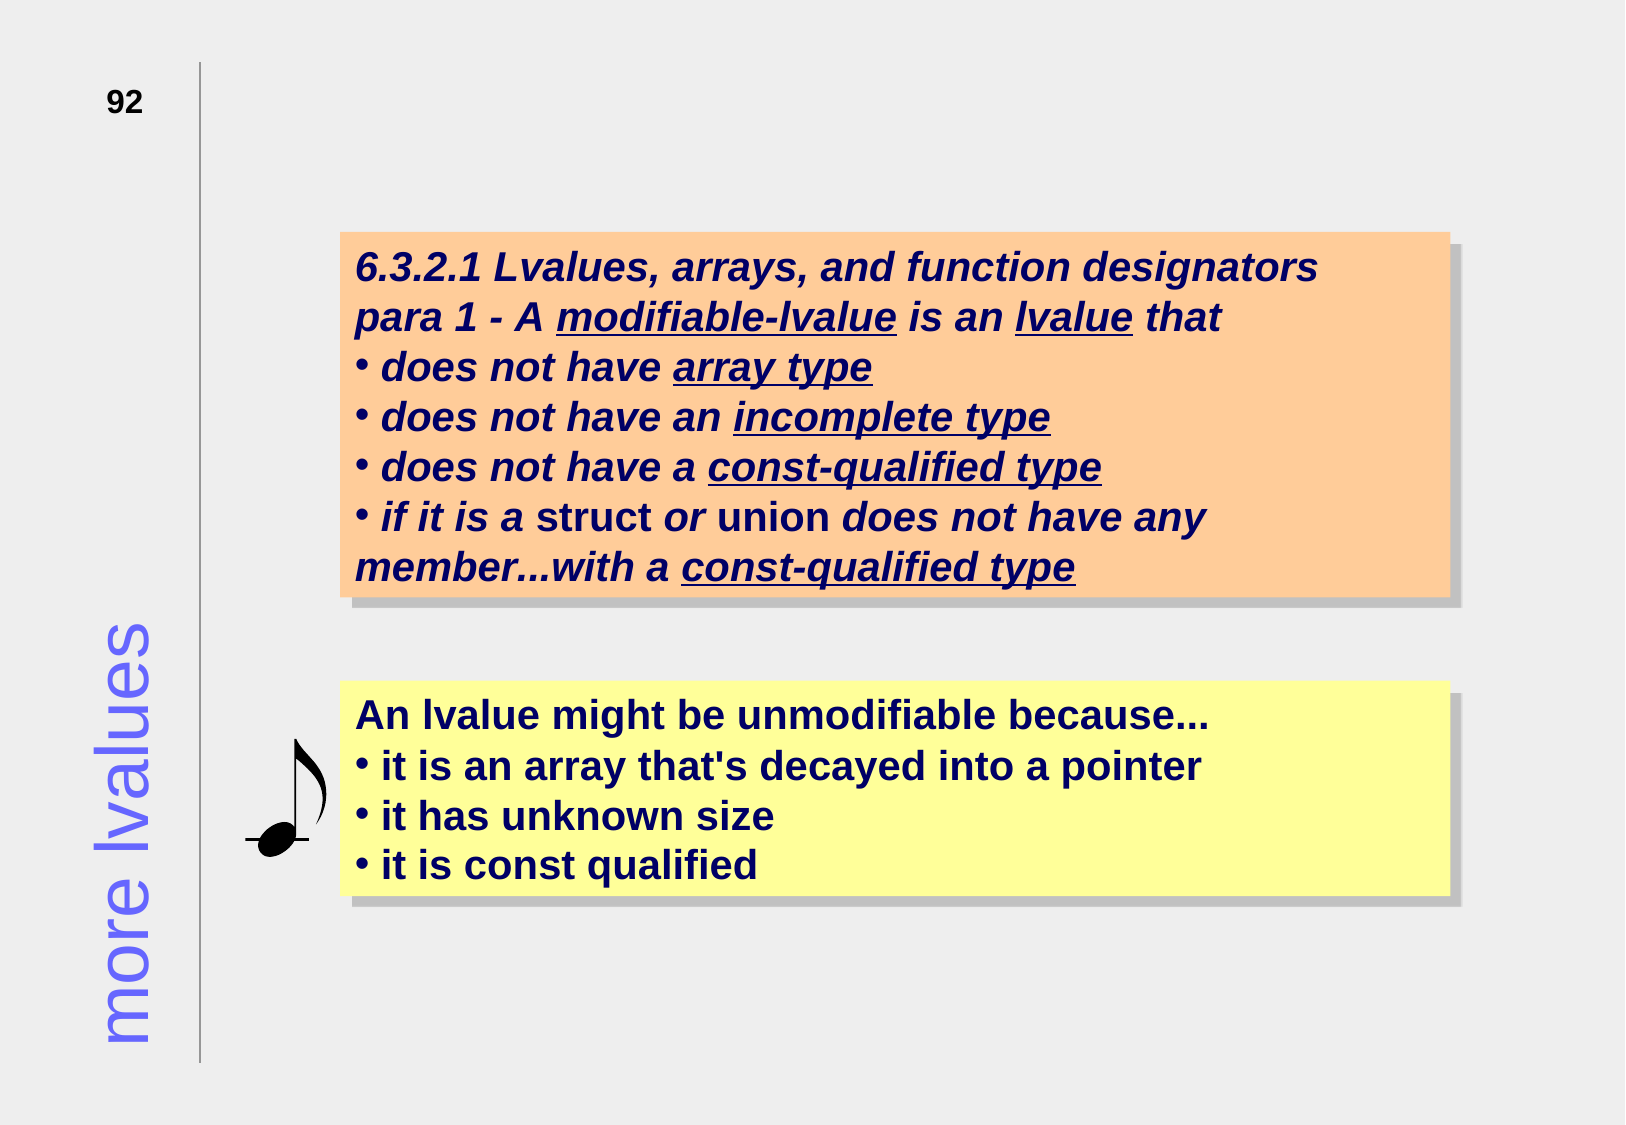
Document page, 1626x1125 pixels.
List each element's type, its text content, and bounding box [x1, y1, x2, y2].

text_box 6.3.2.1 Lvalues, arrays, and function designators para 1 - A modifiable-lvalue is an lvalue that does not have array type does not have an incomplete type does not have a const-qualified type if it is a struct or union does not have any member...with a const-qualified type [340, 231, 1451, 598]
text_box [245, 738, 327, 857]
title more lvalues [50, 187, 188, 1063]
text_box An lvalue might be unmodifiable because... it is an array that's decayed into a pointer it has unknown size it is const qualified [340, 680, 1451, 897]
